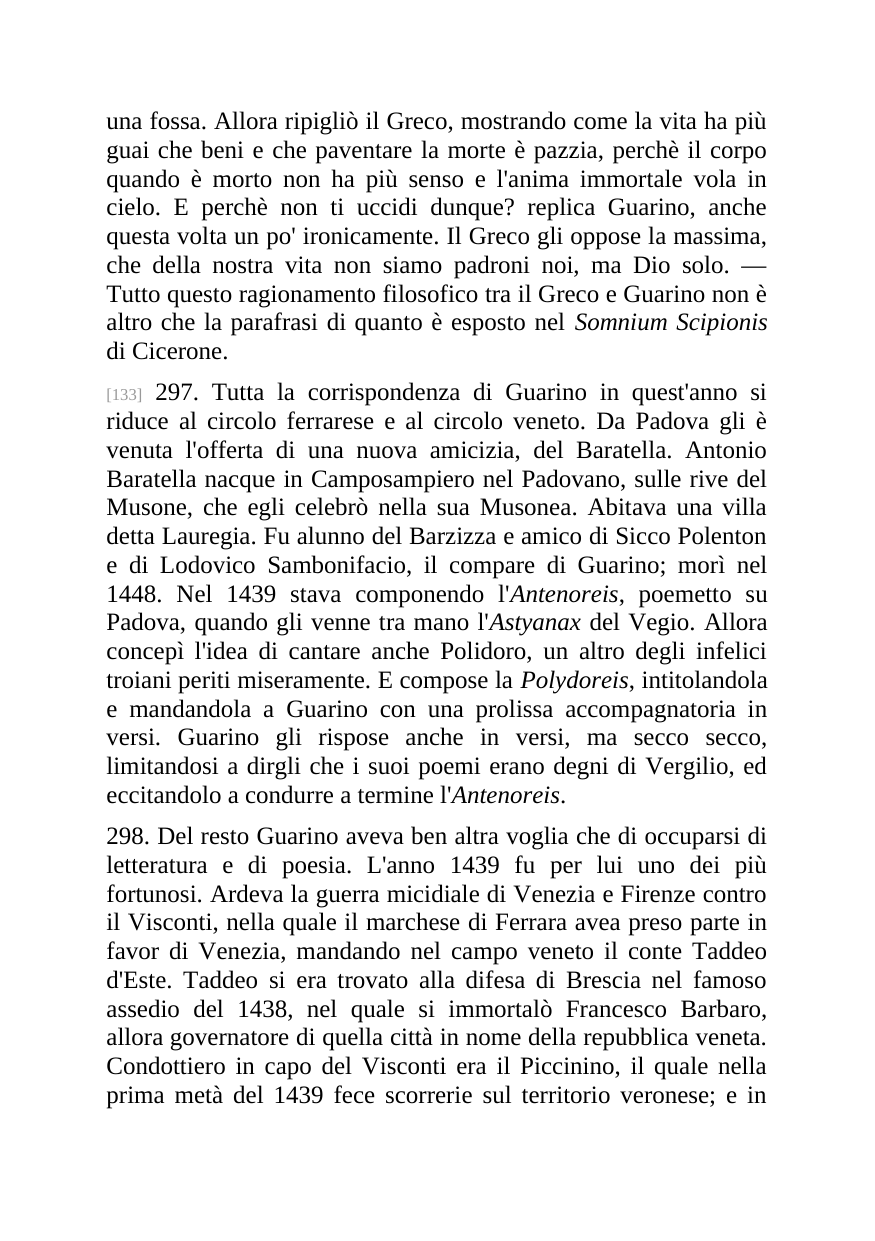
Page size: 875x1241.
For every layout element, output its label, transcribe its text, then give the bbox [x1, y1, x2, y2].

text [133] 297. Tutta la corrispondenza di Guarino in quest'anno si riduce al circolo ferrarese e al circolo veneto. Da Padova gli è venuta l'offerta di una nuova amicizia, del Baratella. Antonio Baratella nacque in Camposampiero nel Padovano, sulle rive del Musone, che egli celebrò nella sua Musonea. Abitava una villa detta Lauregia. Fu alunno del Barzizza e amico di Sicco Polenton e di Lodovico Sambonifacio, il compare di Guarino; morì nel 1448. Nel 1439 stava componendo l'Antenoreis, poemetto su Padova, quando gli venne tra mano l'Astyanax del Vegio. Allora concepì l'idea di cantare anche Polidoro, un altro degli infelici troiani periti miseramente. E compose la Polydoreis, intitolandola e mandandola a Guarino con una prolissa accompagnatoria in versi. Guarino gli rispose anche in versi, ma secco secco, limitandosi a dirgli che i suoi poemi erano degni di Vergilio, ed eccitandolo a condurre a termine l'Antenoreis. [106, 377, 768, 809]
text una fossa. Allora ripigliò il Greco, mostrando come la vita ha più guai che beni e che paventare la morte è pazzia, perchè il corpo quando è morto non ha più senso e l'anima immortale vola in cielo. E perchè non ti uccidi dunque? replica Guarino, anche questa volta un po' ironicamente. Il Greco gli oppose la massima, che della nostra vita non siamo padroni noi, ma Dio solo. — Tutto questo ragionamento filosofico tra il Greco e Guarino non è altro che la parafrasi di quanto è esposto nel Somnium Scipionis di Cicerone. [106, 106, 768, 365]
text 298. Del resto Guarino aveva ben altra voglia che di occuparsi di letteratura e di poesia. L'anno 1439 fu per lui uno dei più fortunosi. Ardeva la guerra micidiale di Venezia e Firenze contro il Visconti, nella quale il marchese di Ferrara avea preso parte in favor di Venezia, mandando nel campo veneto il conte Taddeo d'Este. Taddeo si era trovato alla difesa di Brescia nel famoso assedio del 1438, nel quale si immortalò Francesco Barbaro, allora governatore di quella città in nome della repubblica veneta. Condottiero in capo del Visconti era il Piccinino, il quale nella prima metà del 1439 fece scorrerie sul territorio veronese; e in [106, 821, 768, 1109]
